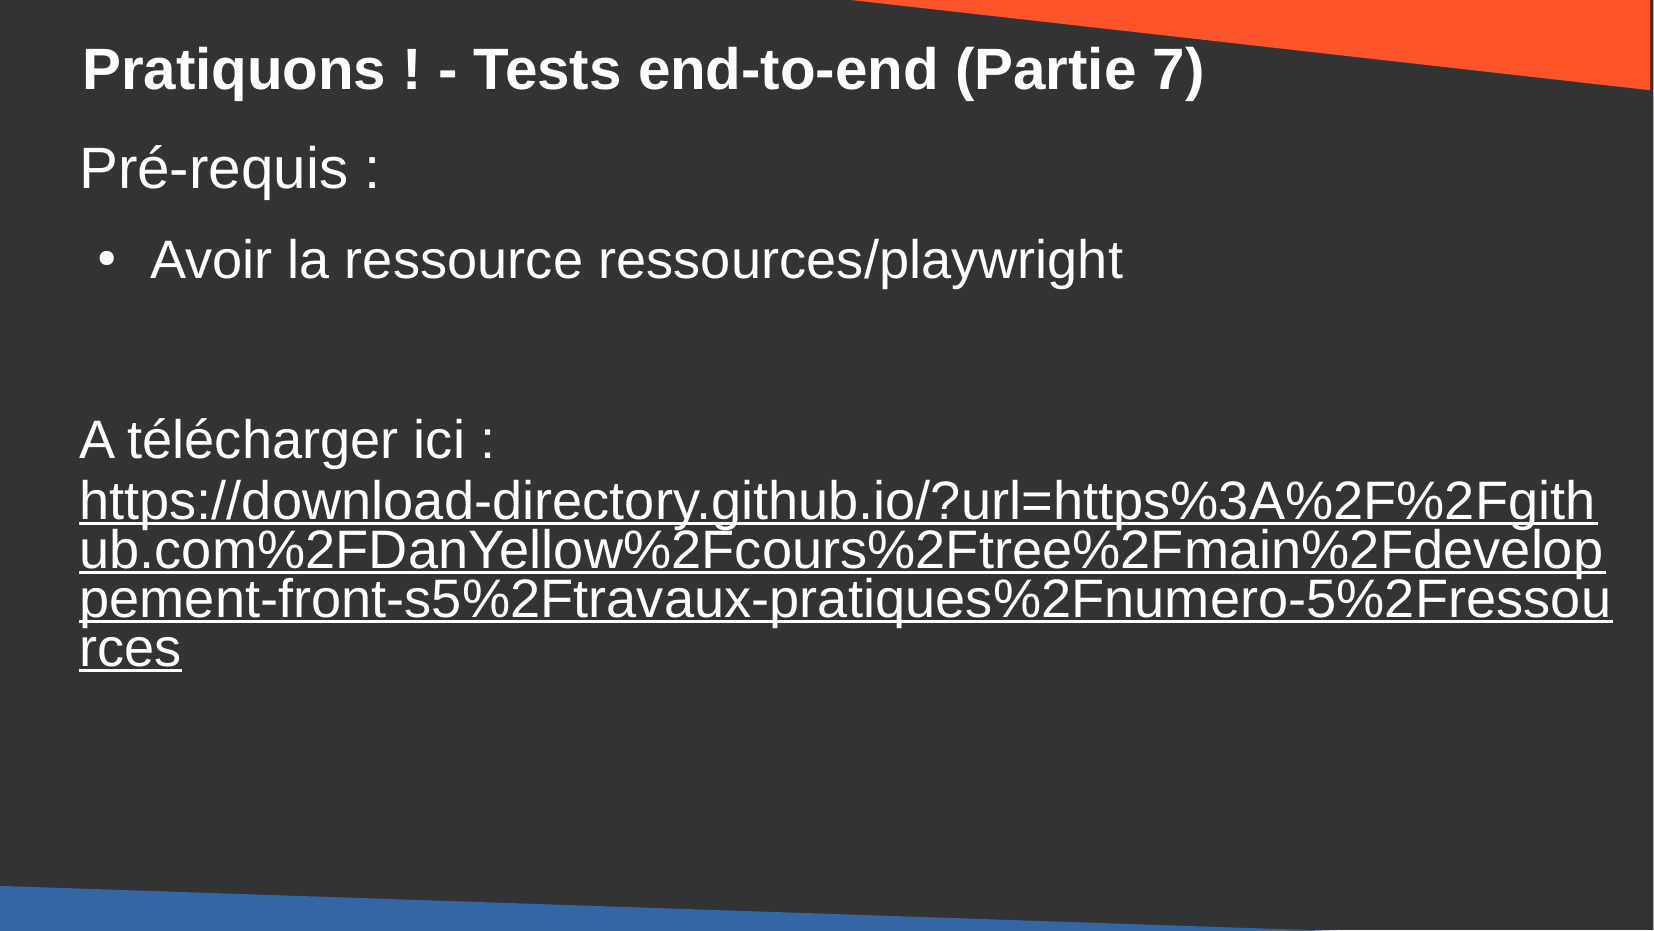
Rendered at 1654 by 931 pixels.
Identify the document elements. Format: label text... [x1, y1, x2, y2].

text_box [851, 0, 1651, 91]
list Pré-requis : Avoir la ressource ressources/playwright A télécharger ici : https://download-directory.github.io/?url=https%3A%2F%2Fgithub.com%2FDanYellow%2Fcours%2Ftree%2Fmain%2Fdeveloppement-front-s5%2Ftravaux-pratiques%2Fnumero-5%2Fressources [79, 135, 1619, 721]
title Pratiquons ! - Tests end-to-end (Partie 7) [82, 37, 1571, 114]
text_box [0, 885, 1337, 931]
